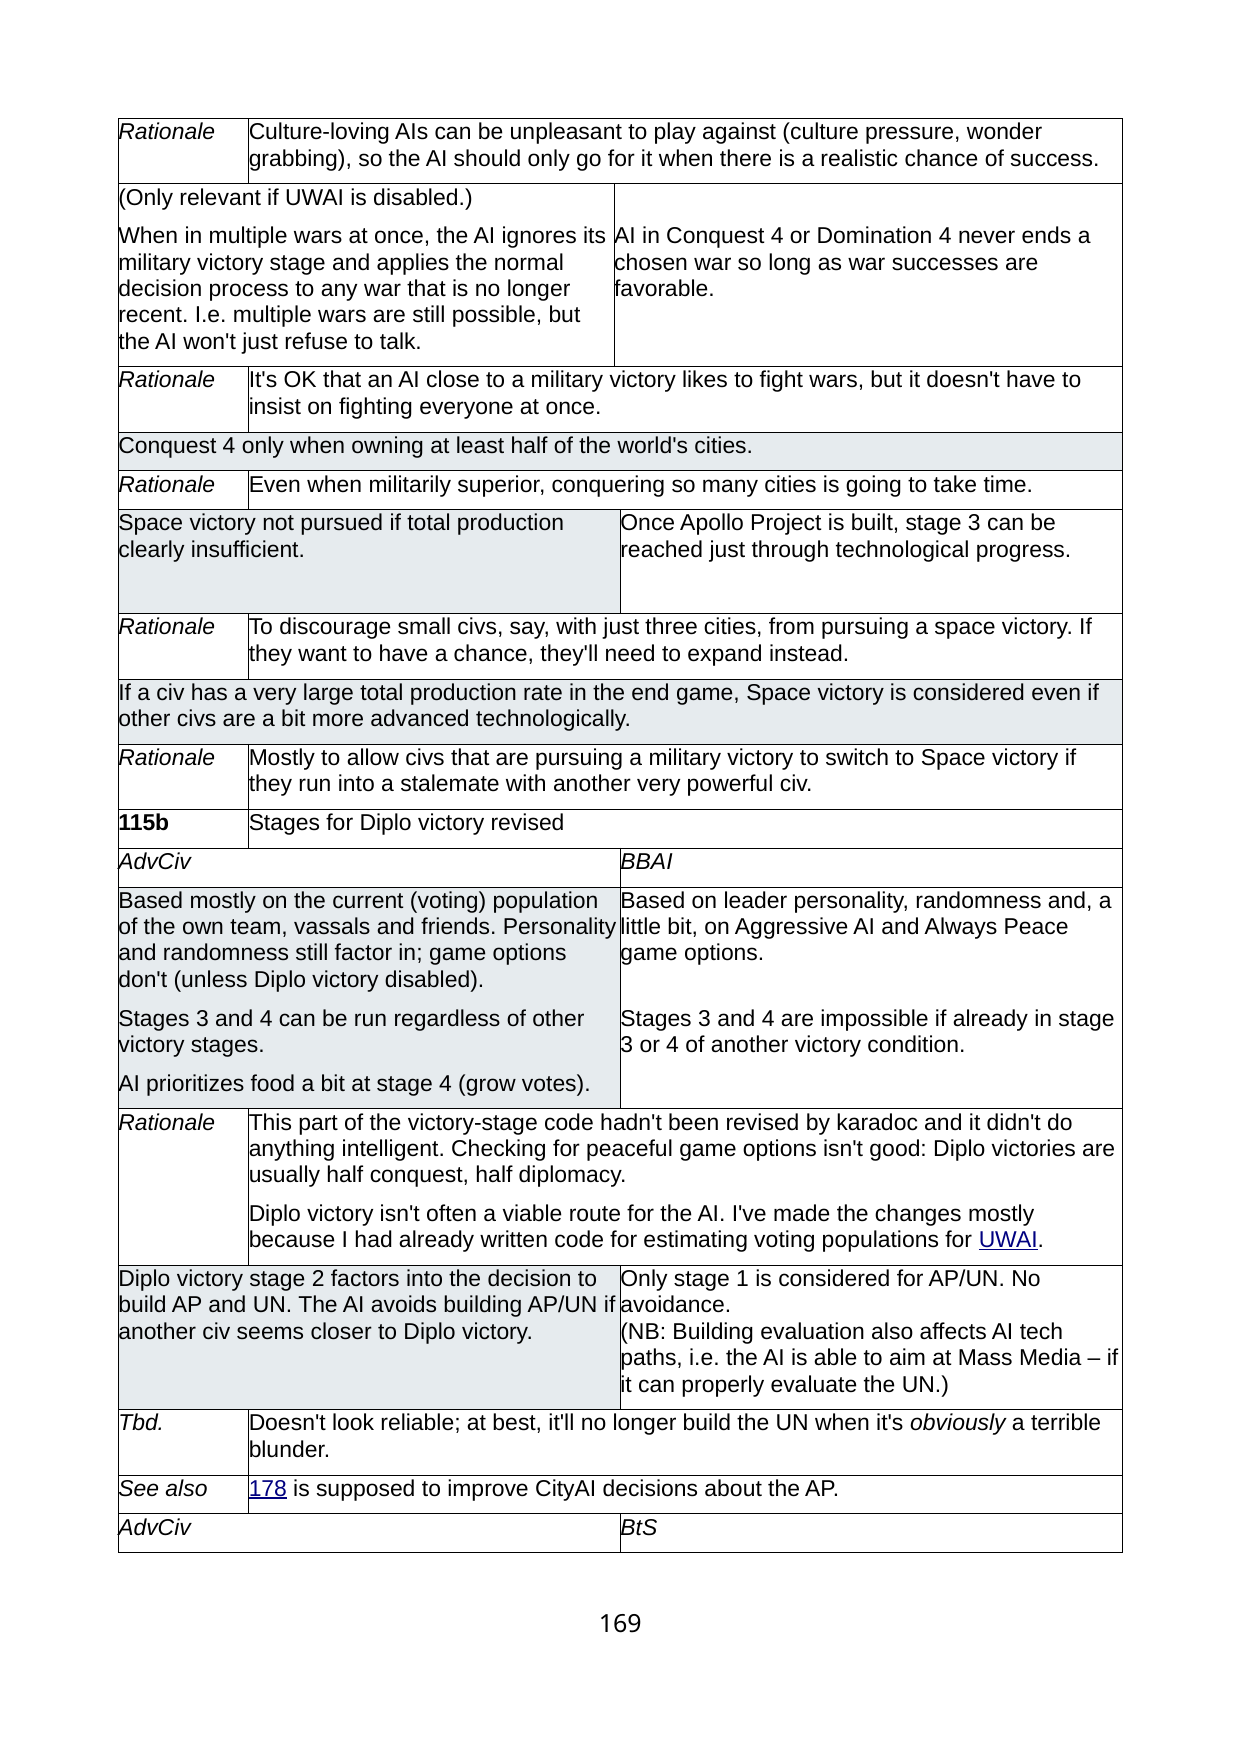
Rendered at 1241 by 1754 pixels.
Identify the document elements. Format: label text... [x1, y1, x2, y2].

table_cell AI in Conquest 4 or Domination 4 never ends a chosen war so long as war successes are favorable. [615, 184, 1122, 366]
table_cell (Only relevant if UWAI is disabled.) When in multiple wars at once, the AI ignores its military victory stage and applies the normal decision process to any war that is no longer recent. I.e. multiple wars are still possible, but the AI won't just refuse to talk. [119, 184, 614, 366]
table_cell Even when militarily superior, conquering so many cities is going to take time. [249, 471, 1122, 509]
table_cell Rationale [119, 1109, 248, 1265]
table_cell AdvCiv [119, 1514, 620, 1552]
table_cell It's OK that an AI close to a military victory likes to fight wars, but it doesn't have to insist on fighting everyone at once. [249, 367, 1122, 432]
table_cell Doesn't look reliable; at best, it'll no longer build the UN when it's obviously a terrible blunder. [249, 1410, 1122, 1474]
table_cell Rationale [119, 119, 248, 183]
table_cell Only stage 1 is considered for AP/UN. No avoidance. (NB: Building evaluation also affects AI tech paths, i.e. the AI is able to aim at Mass Media – if it can properly evaluate the UN.) [621, 1266, 1122, 1409]
table_cell To discourage small civs, say, with just three cities, from pursuing a space victory. If they want to have a chance, they'll need to expand instead. [249, 614, 1122, 678]
table_cell Culture-loving AIs can be unpleasant to play against (culture pressure, wonder grabbing), so the AI should only go for it when there is a realistic chance of success. [249, 119, 1122, 183]
table_cell If a civ has a very large total production rate in the end game, Space victory is considered even if other civs are a bit more advanced technologically. [119, 680, 1122, 744]
table_cell Mostly to allow civs that are pursuing a military victory to switch to Space victory if they run into a stalemate with another very powerful civ. [249, 745, 1122, 809]
table_cell 178 is supposed to improve CityAI decisions about the AP. [249, 1476, 1122, 1513]
table_cell 115b [119, 810, 248, 848]
table_cell Once Apollo Project is built, stage 3 can be reached just through technological progress. [621, 510, 1122, 613]
table_cell See also [119, 1476, 248, 1513]
table_cell This part of the victory-stage code hadn't been revised by karadoc and it didn't do anything intelligent. Checking for peaceful game options isn't good: Diplo victories are usually half conquest, half diplomacy. Diplo victory isn't often a viable route for the AI. I've made the changes mostly because I had already written code for estimating voting populations for UWAI. [249, 1109, 1122, 1265]
table_cell Rationale [119, 471, 248, 509]
table_cell AdvCiv [119, 849, 620, 887]
table_cell Rationale [119, 614, 248, 678]
table_cell BtS [621, 1514, 1122, 1552]
table_cell Tbd. [119, 1410, 248, 1474]
table_cell Rationale [119, 367, 248, 432]
table_cell BBAI [621, 849, 1122, 887]
table_cell Based on leader personality, randomness and, a little bit, on Aggressive AI and Always Peace game options. Stages 3 and 4 are impossible if already in stage 3 or 4 of another victory condition. [621, 888, 1122, 1108]
table_cell Space victory not pursued if total production clearly insufficient. [119, 510, 620, 613]
table_cell Based mostly on the current (voting) population of the own team, vassals and friends. Personality and randomness still factor in; game options don't (unless Diplo victory disabled). Stages 3 and 4 can be run regardless of other victory stages. AI prioritizes food a bit at stage 4 (grow votes). [119, 888, 620, 1108]
table_cell Rationale [119, 745, 248, 809]
table_cell Diplo victory stage 2 factors into the decision to build AP and UN. The AI avoids building AP/UN if another civ seems closer to Diplo victory. [119, 1266, 620, 1409]
table_cell Conquest 4 only when owning at least half of the world's cities. [119, 433, 1122, 470]
table_cell Stages for Diplo victory revised [249, 810, 1122, 848]
